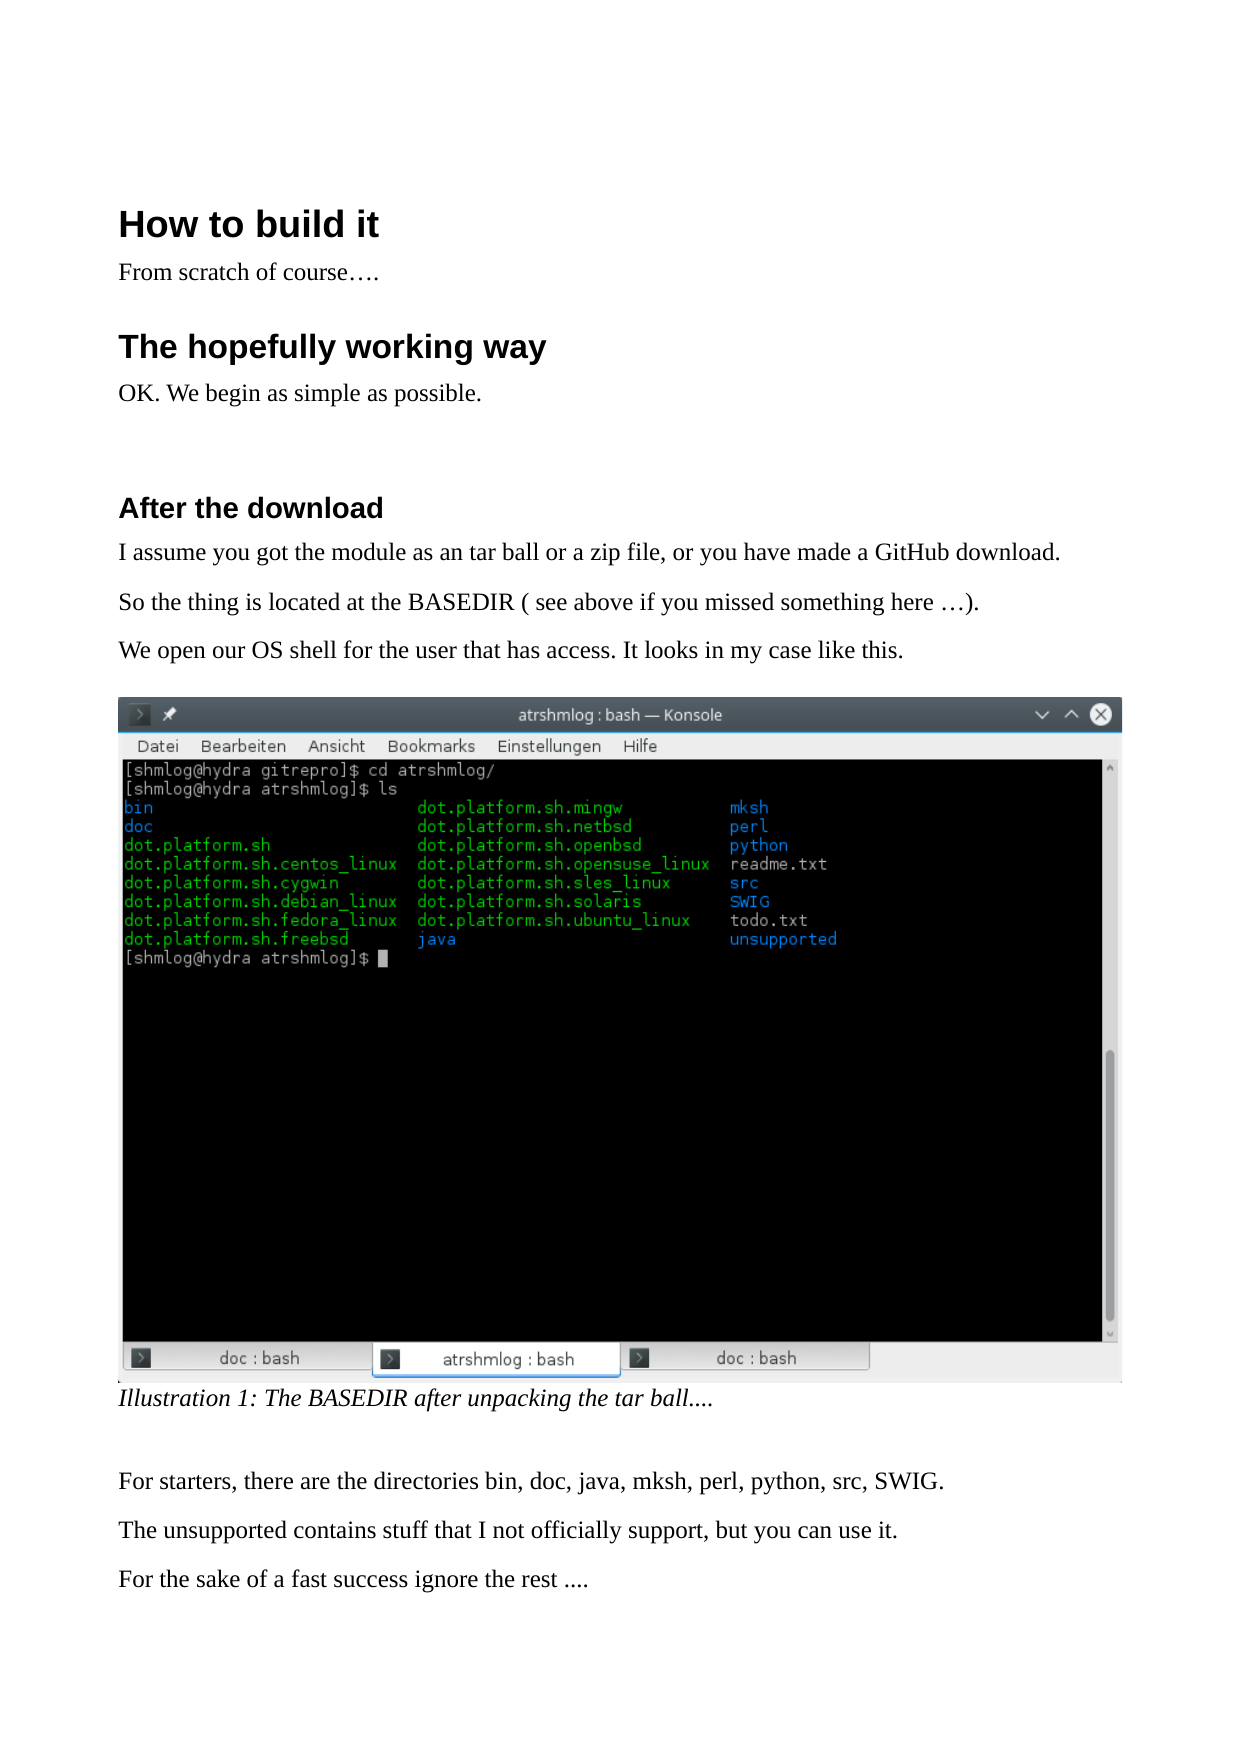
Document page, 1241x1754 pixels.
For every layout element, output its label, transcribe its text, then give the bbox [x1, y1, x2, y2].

subtitle The hopefully working way [118, 327, 1122, 366]
text OK. We begin as simple as possible. [118, 378, 1122, 407]
text For the sake of a fast success ignore the rest .... [118, 1564, 1122, 1593]
picture [118, 697, 1123, 1383]
text From scratch of course…. [118, 257, 1122, 286]
text So the thing is located at the BASEDIR ( see above if you missed something here …). [118, 587, 1122, 615]
text The unsupported contains stuff that I not officially support, but you can use it. [118, 1515, 1122, 1544]
text For starters, there are the directories bin, doc, java, mksh, perl, python, src, SWIG. [118, 1466, 1122, 1495]
text Illustration 1: The BASEDIR after unpacking the tar ball.... [118, 1383, 1122, 1411]
text We open our OS shell for the user that has access. It looks in my case like this. [118, 636, 1122, 664]
subtitle After the download [118, 491, 1122, 525]
subtitle How to build it [118, 201, 1122, 245]
text I assume you got the module as an tar ball or a zip file, or you have made a GitHub download. [118, 537, 1122, 566]
